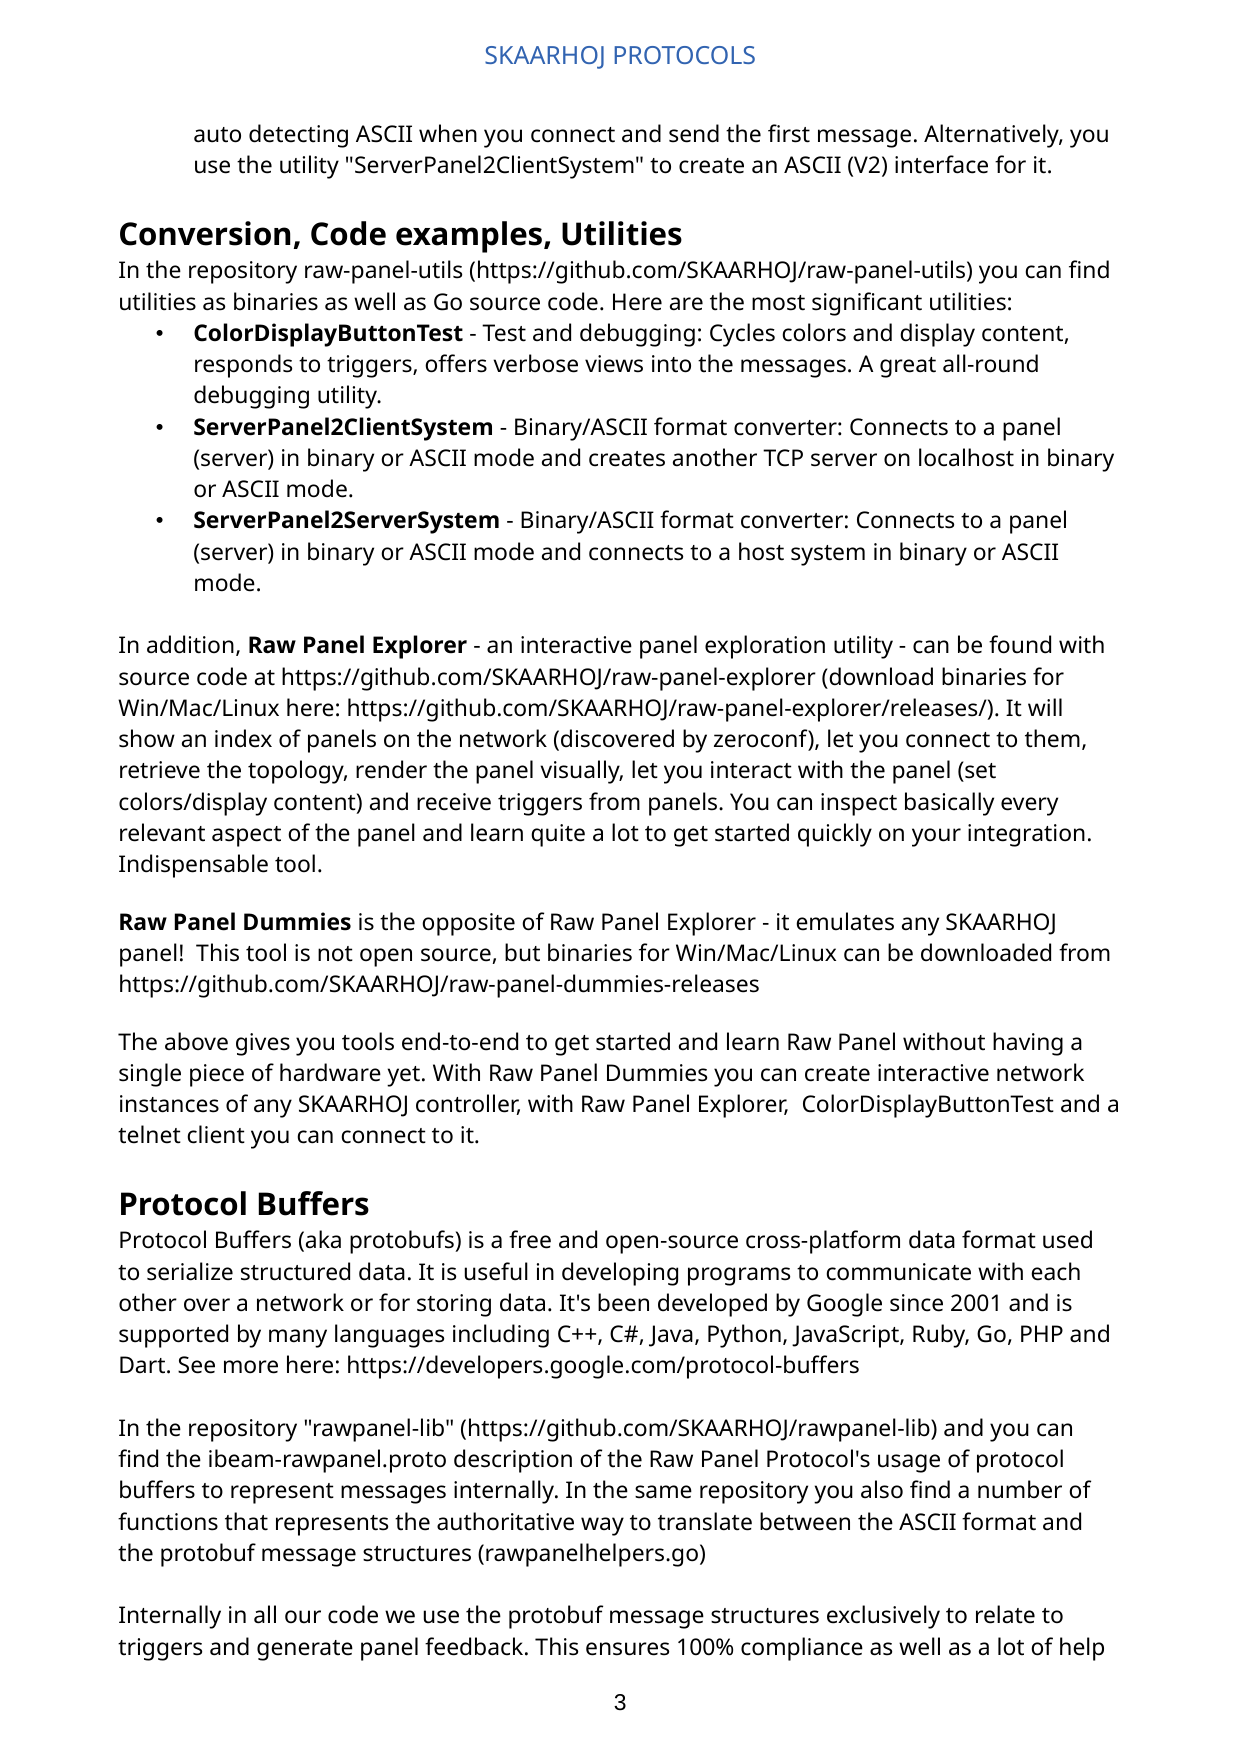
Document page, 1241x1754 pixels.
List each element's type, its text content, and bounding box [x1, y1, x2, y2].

subtitle Protocol Buffers [118, 1182, 1122, 1224]
text In addition, Raw Panel Explorer - an interactive panel exploration utility - can be found with source code at https://github.com/SKAARHOJ/raw-panel-explorer (download binaries for Win/Mac/Linux here: https://github.com/SKAARHOJ/raw-panel-explorer/releases/). It will show an index of panels on the network (discovered by zeroconf), let you connect to them, retrieve the topology, render the panel visually, let you interact with the panel (set colors/display content) and receive triggers from panels. You can inspect basically every relevant aspect of the panel and learn quite a lot to get started quickly on your integration. Indispensable tool. [118, 629, 1122, 879]
list ServerPanel2ServerSystem - Binary/ASCII format converter: Connects to a panel (server) in binary or ASCII mode and connects to a host system in binary or ASCII mode. [156, 504, 1122, 598]
text Raw Panel Dummies is the opposite of Raw Panel Explorer - it emulates any SKAARHOJ panel! This tool is not open source, but binaries for Win/Mac/Linux can be downloaded from https://github.com/SKAARHOJ/raw-panel-dummies-releases [118, 906, 1122, 999]
text In the repository raw-panel-utils (https://github.com/SKAARHOJ/raw-panel-utils) you can find utilities as binaries as well as Go source code. Here are the most significant utilities: [118, 254, 1122, 317]
list ColorDisplayButtonTest - Test and debugging: Cycles colors and display content, responds to triggers, offers verbose views into the messages. A great all-round debugging utility. [156, 317, 1122, 411]
list ServerPanel2ClientSystem - Binary/ASCII format converter: Connects to a panel (server) in binary or ASCII mode and creates another TCP server on localhost in binary or ASCII mode. [156, 411, 1122, 504]
text Protocol Buffers (aka protobufs) is a free and open-source cross-platform data format used to serialize structured data. It is useful in developing programs to communicate with each other over a network or for storing data. It's been developed by Google since 2001 and is supported by many languages including C++, C#, Java, Python, JavaScript, Ruby, Go, PHP and Dart. See more here: https://developers.google.com/protocol-buffers [118, 1224, 1122, 1381]
subtitle Conversion, Code examples, Utilities [118, 212, 1122, 254]
text The above gives you tools end-to-end to get started and learn Raw Panel without having a single piece of hardware yet. With Raw Panel Dummies you can create interactive network instances of any SKAARHOJ controller, with Raw Panel Explorer, ColorDisplayButtonTest and a telnet client you can connect to it. [118, 1026, 1122, 1151]
text Internally in all our code we use the protobuf message structures exclusively to relate to triggers and generate panel feedback. This ensures 100% compliance as well as a lot of help [118, 1599, 1122, 1662]
text In the repository "rawpanel-lib" (https://github.com/SKAARHOJ/rawpanel-lib) and you can find the ibeam-rawpanel.proto description of the Raw Panel Protocol's usage of protocol buffers to represent messages internally. In the same repository you also find a number of functions that represents the authoritative way to translate between the ASCII format and the protobuf message structures (rawpanelhelpers.go) [118, 1412, 1122, 1568]
list auto detecting ASCII when you connect and send the first message. Alternatively, you use the utility "ServerPanel2ClientSystem" to create an ASCII (V2) interface for it. [156, 118, 1122, 181]
